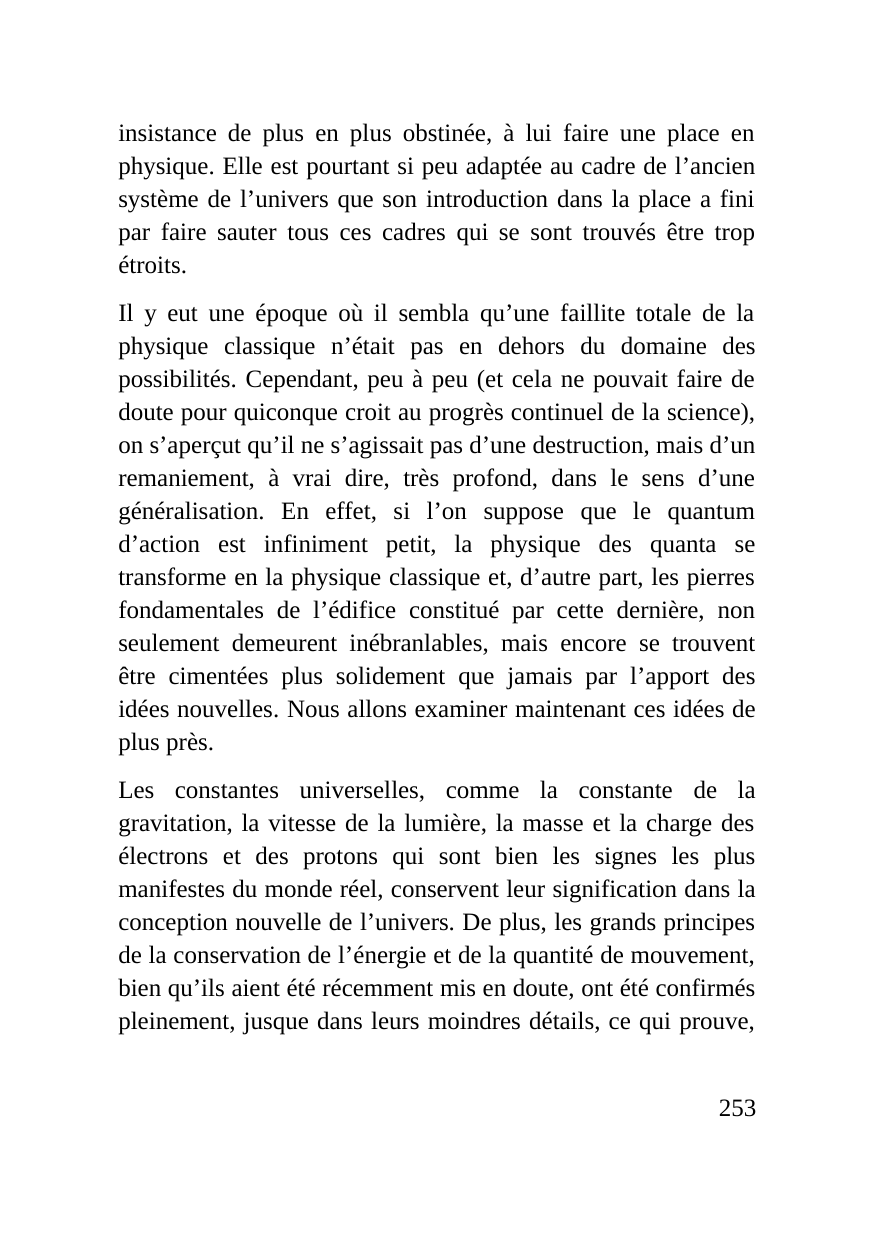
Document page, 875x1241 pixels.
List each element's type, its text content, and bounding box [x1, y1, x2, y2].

text Les constantes universelles, comme la constante de la gravitation, la vitesse de la lumière, la masse et la charge des électrons et des protons qui sont bien les signes les plus manifestes du monde réel, conservent leur signification dans la conception nouvelle de l’univers. De plus, les grands principes de la conservation de l’énergie et de la quantité de mouvement, bien qu’ils aient été récemment mis en doute, ont été confirmés pleinement, jusque dans leurs moindres détails, ce qui prouve, [118, 775, 756, 1034]
text Il y eut une époque où il sembla qu’une faillite totale de la physique classique n’était pas en dehors du domaine des possibilités. Cependant, peu à peu (et cela ne pouvait faire de doute pour quiconque croit au progrès continuel de la science), on s’aperçut qu’il ne s’agissait pas d’une destruction, mais d’un remaniement, à vrai dire, très profond, dans le sens d’une généralisation. En effet, si l’on suppose que le quantum d’action est infiniment petit, la physique des quanta se transforme en la physique classique et, d’autre part, les pierres fondamentales de l’édifice constitué par cette dernière, non seulement demeurent inébranlables, mais encore se trouvent être cimentées plus solidement que jamais par l’apport des idées nouvelles. Nous allons examiner maintenant ces idées de plus près. [118, 298, 756, 756]
text insistance de plus en plus obstinée, à lui faire une place en physique. Elle est pourtant si peu adaptée au cadre de l’ancien système de l’univers que son introduction dans la place a fini par faire sauter tous ces cadres qui se sont trouvés être trop étroits. [118, 118, 756, 279]
